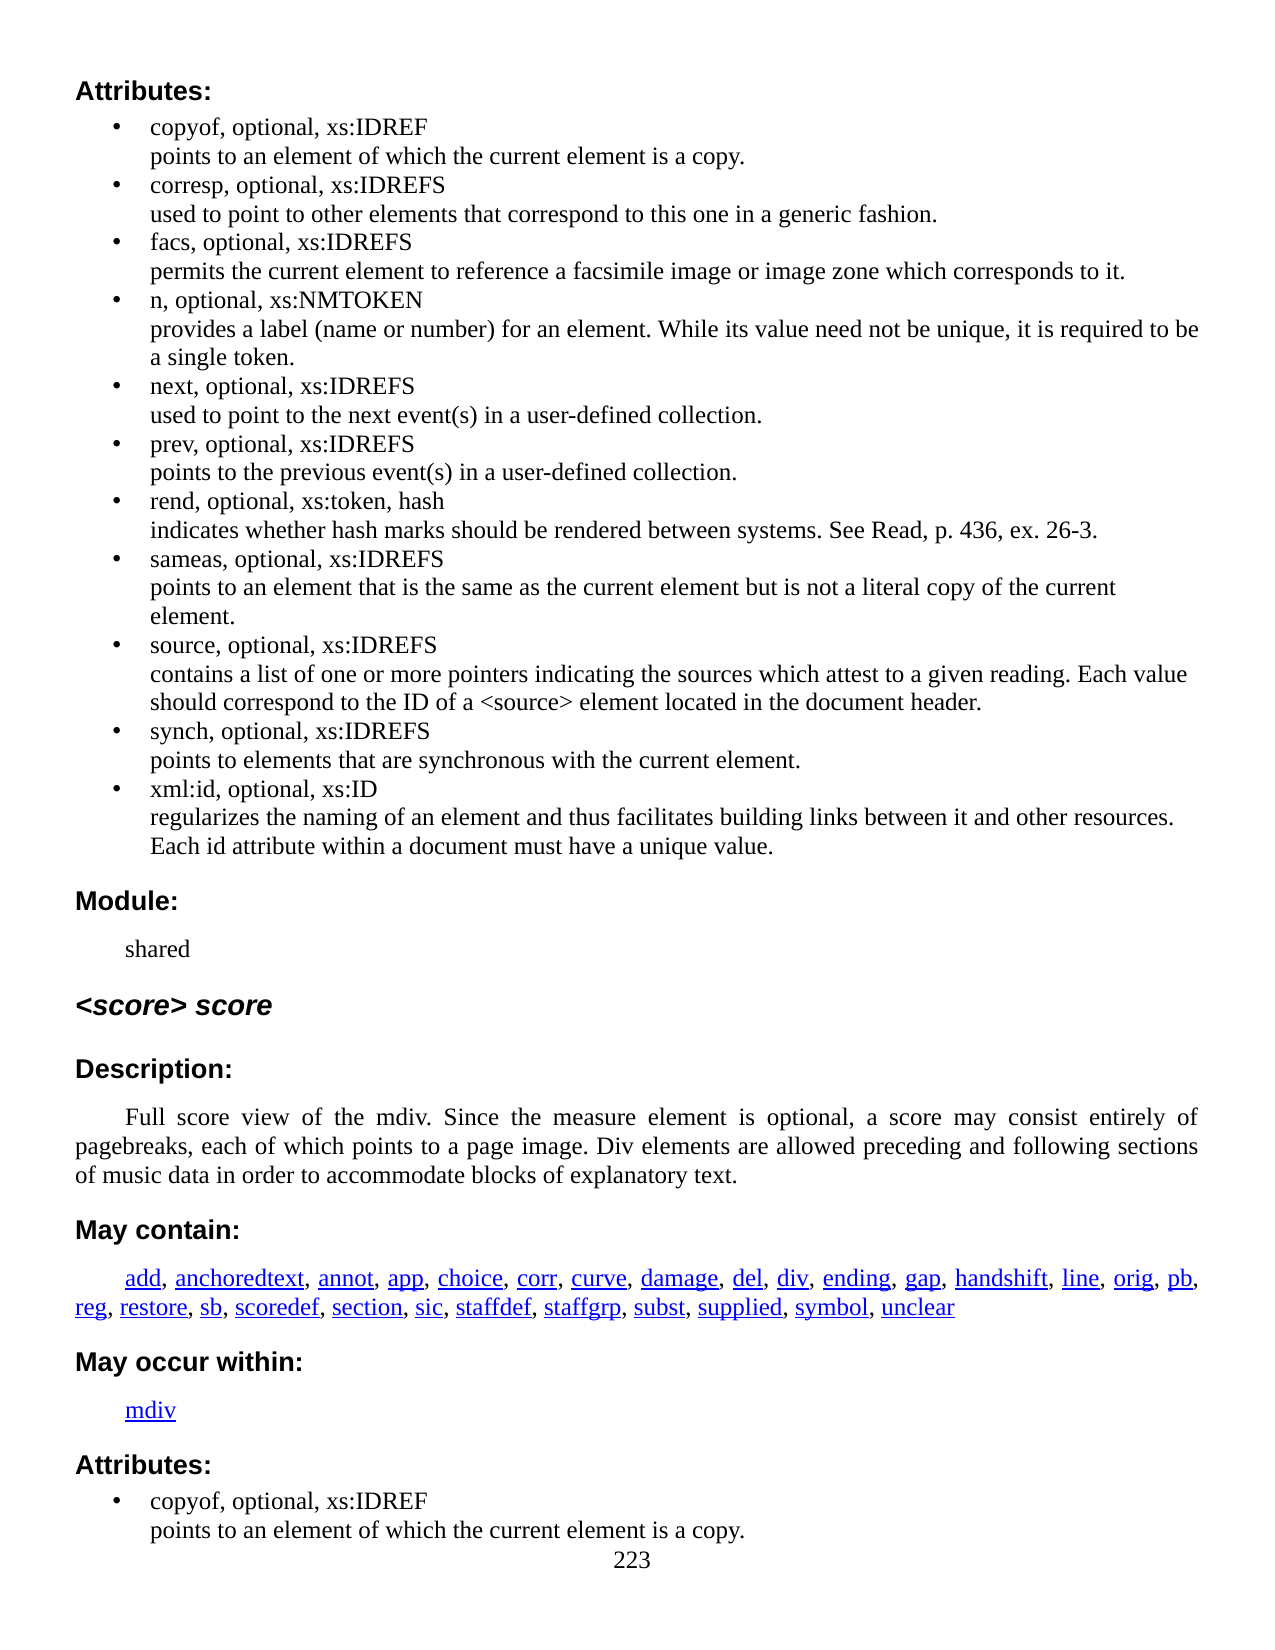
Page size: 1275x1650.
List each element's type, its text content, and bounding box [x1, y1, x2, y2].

list facs, optional, xs:IDREFS permits the current element to reference a facsimile image or image zone which corresponds to it. [112, 227, 1200, 285]
text Full score view of the mdiv. Since the measure element is optional, a score may consist entirely of pagebreaks, each of which points to a page image. Div elements are allowed preceding and following sections of music data in order to accommodate blocks of explanatory text. [75, 1102, 1200, 1189]
subtitle Module: [75, 885, 1200, 916]
list rend, optional, xs:token, hash indicates whether hash marks should be rendered between systems. See Read, p. 436, ex. 26-3. [112, 486, 1200, 544]
subtitle May occur within: [75, 1346, 1200, 1377]
list corresp, optional, xs:IDREFS used to point to other elements that correspond to this one in a generic fashion. [112, 170, 1200, 227]
list sameas, optional, xs:IDREFS points to an element that is the same as the current element but is not a literal copy of the current element. [112, 544, 1200, 630]
list copyof, optional, xs:IDREF points to an element of which the current element is a copy. [112, 112, 1200, 170]
list next, optional, xs:IDREFS used to point to the next event(s) in a user-defined collection. [112, 371, 1200, 429]
text mdiv [75, 1395, 1200, 1424]
subtitle May contain: [75, 1214, 1200, 1245]
subtitle Attributes: [75, 1449, 1200, 1480]
text add, anchoredtext, annot, app, choice, corr, curve, damage, del, div, ending, gap, handshift, line, orig, pb, reg, restore, sb, scoredef, section, sic, staffdef, staffgrp, subst, supplied, symbol, unclear [75, 1263, 1200, 1321]
text shared [75, 934, 1200, 963]
list prev, optional, xs:IDREFS points to the previous event(s) in a user-defined collection. [112, 429, 1200, 486]
list source, optional, xs:IDREFS contains a list of one or more pointers indicating the sources which attest to a given reading. Each value should correspond to the ID of a <source> element located in the document header. [112, 630, 1200, 716]
list xml:id, optional, xs:ID regularizes the naming of an element and thus facilitates building links between it and other resources. Each id attribute within a document must have a unique value. [112, 774, 1200, 860]
list copyof, optional, xs:IDREF points to an element of which the current element is a copy. [112, 1486, 1200, 1544]
subtitle Description: [75, 1053, 1200, 1084]
list synch, optional, xs:IDREFS points to elements that are synchronous with the current element. [112, 716, 1200, 774]
subtitle <score> score [75, 988, 1200, 1022]
list n, optional, xs:NMTOKEN provides a label (name or number) for an element. While its value need not be unique, it is required to be a single token. [112, 285, 1200, 371]
subtitle Attributes: [75, 75, 1200, 106]
